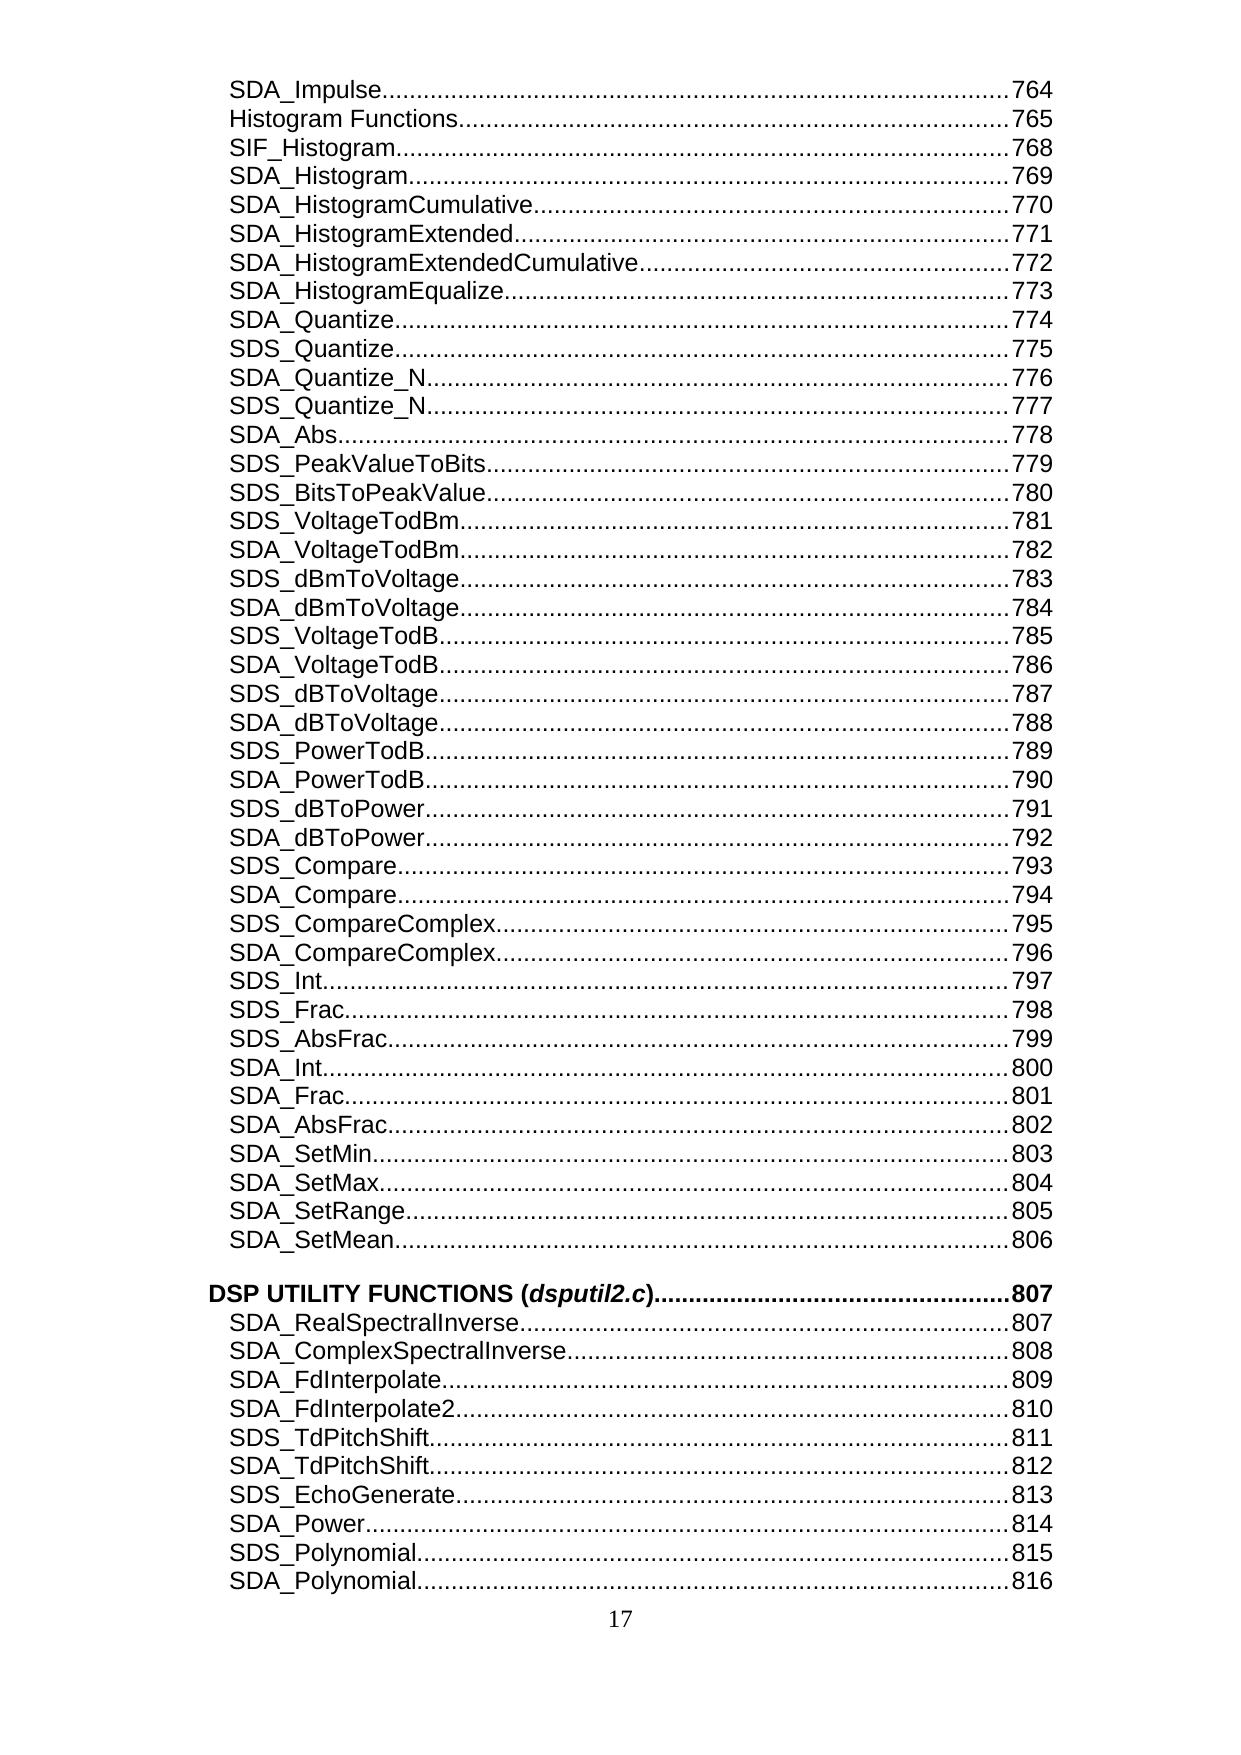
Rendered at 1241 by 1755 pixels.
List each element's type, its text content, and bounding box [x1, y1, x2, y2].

text SDS_Frac 798 [229, 995, 1053, 1024]
text SDS_Compare 793 [229, 851, 1053, 880]
text SDA_PowerTodB 790 [229, 765, 1053, 794]
text SDS_VoltageTodB 785 [229, 621, 1053, 650]
text SDA_TdPitchShift 812 [229, 1451, 1053, 1480]
text SDA_HistogramCumulative 770 [229, 190, 1053, 219]
text SDS_CompareComplex 795 [229, 909, 1053, 937]
text SDA_FdInterpolate 809 [229, 1365, 1053, 1394]
text SIF_Histogram 768 [229, 132, 1053, 161]
text SDS_VoltageTodBm 781 [229, 506, 1053, 535]
text SDA_VoltageTodB 786 [229, 650, 1053, 679]
text SDA_Power 814 [229, 1509, 1053, 1537]
text SDA_Abs 778 [229, 420, 1053, 449]
text SDA_Quantize 774 [229, 305, 1053, 334]
text SDA_CompareComplex 796 [229, 937, 1053, 966]
text SDA_SetMin 803 [229, 1139, 1053, 1167]
text SDS_PeakValueToBits 779 [229, 449, 1053, 477]
text Histogram Functions 765 [229, 104, 1053, 132]
text SDS_dBToPower 791 [229, 794, 1053, 822]
text SDS_Polynomial 815 [229, 1537, 1053, 1566]
text SDS_dBToVoltage 787 [229, 679, 1053, 707]
text SDA_Quantize_N 776 [229, 362, 1053, 391]
text SDA_dBmToVoltage 784 [229, 592, 1053, 621]
text SDS_TdPitchShift 811 [229, 1422, 1053, 1451]
text SDS_PowerTodB 789 [229, 736, 1053, 765]
text SDA_Polynomial 816 [229, 1566, 1053, 1595]
text SDA_RealSpectralInverse 807 [229, 1307, 1053, 1336]
text SDA_Int 800 [229, 1052, 1053, 1081]
text SDS_AbsFrac 799 [229, 1024, 1053, 1052]
text SDA_dBToPower 792 [229, 822, 1053, 851]
text SDS_BitsToPeakValue 780 [229, 477, 1053, 506]
text SDA_Compare 794 [229, 880, 1053, 909]
text SDA_FdInterpolate2 810 [229, 1394, 1053, 1422]
text SDA_AbsFrac 802 [229, 1110, 1053, 1139]
text SDS_dBmToVoltage 783 [229, 564, 1053, 592]
text SDA_HistogramExtendedCumulative 772 [229, 247, 1053, 276]
text SDA_ComplexSpectralInverse 808 [229, 1336, 1053, 1365]
text SDS_EchoGenerate 813 [229, 1480, 1053, 1509]
text SDA_dBToVoltage 788 [229, 707, 1053, 736]
text SDA_Frac 801 [229, 1081, 1053, 1110]
text SDS_Quantize_N 777 [229, 391, 1053, 420]
text SDA_SetRange 805 [229, 1196, 1053, 1225]
text SDA_Impulse 764 [229, 75, 1053, 104]
text SDA_SetMean 806 [229, 1225, 1053, 1254]
text SDA_SetMax 804 [229, 1167, 1053, 1196]
text SDS_Quantize 775 [229, 334, 1053, 362]
text SDA_HistogramEqualize 773 [229, 276, 1053, 305]
text SDS_Int 797 [229, 966, 1053, 995]
text SDA_Histogram 769 [229, 161, 1053, 190]
text SDA_HistogramExtended 771 [229, 219, 1053, 247]
text DSP UTILITY FUNCTIONS (dsputil2.c) 807 [208, 1279, 1053, 1307]
text SDA_VoltageTodBm 782 [229, 535, 1053, 564]
